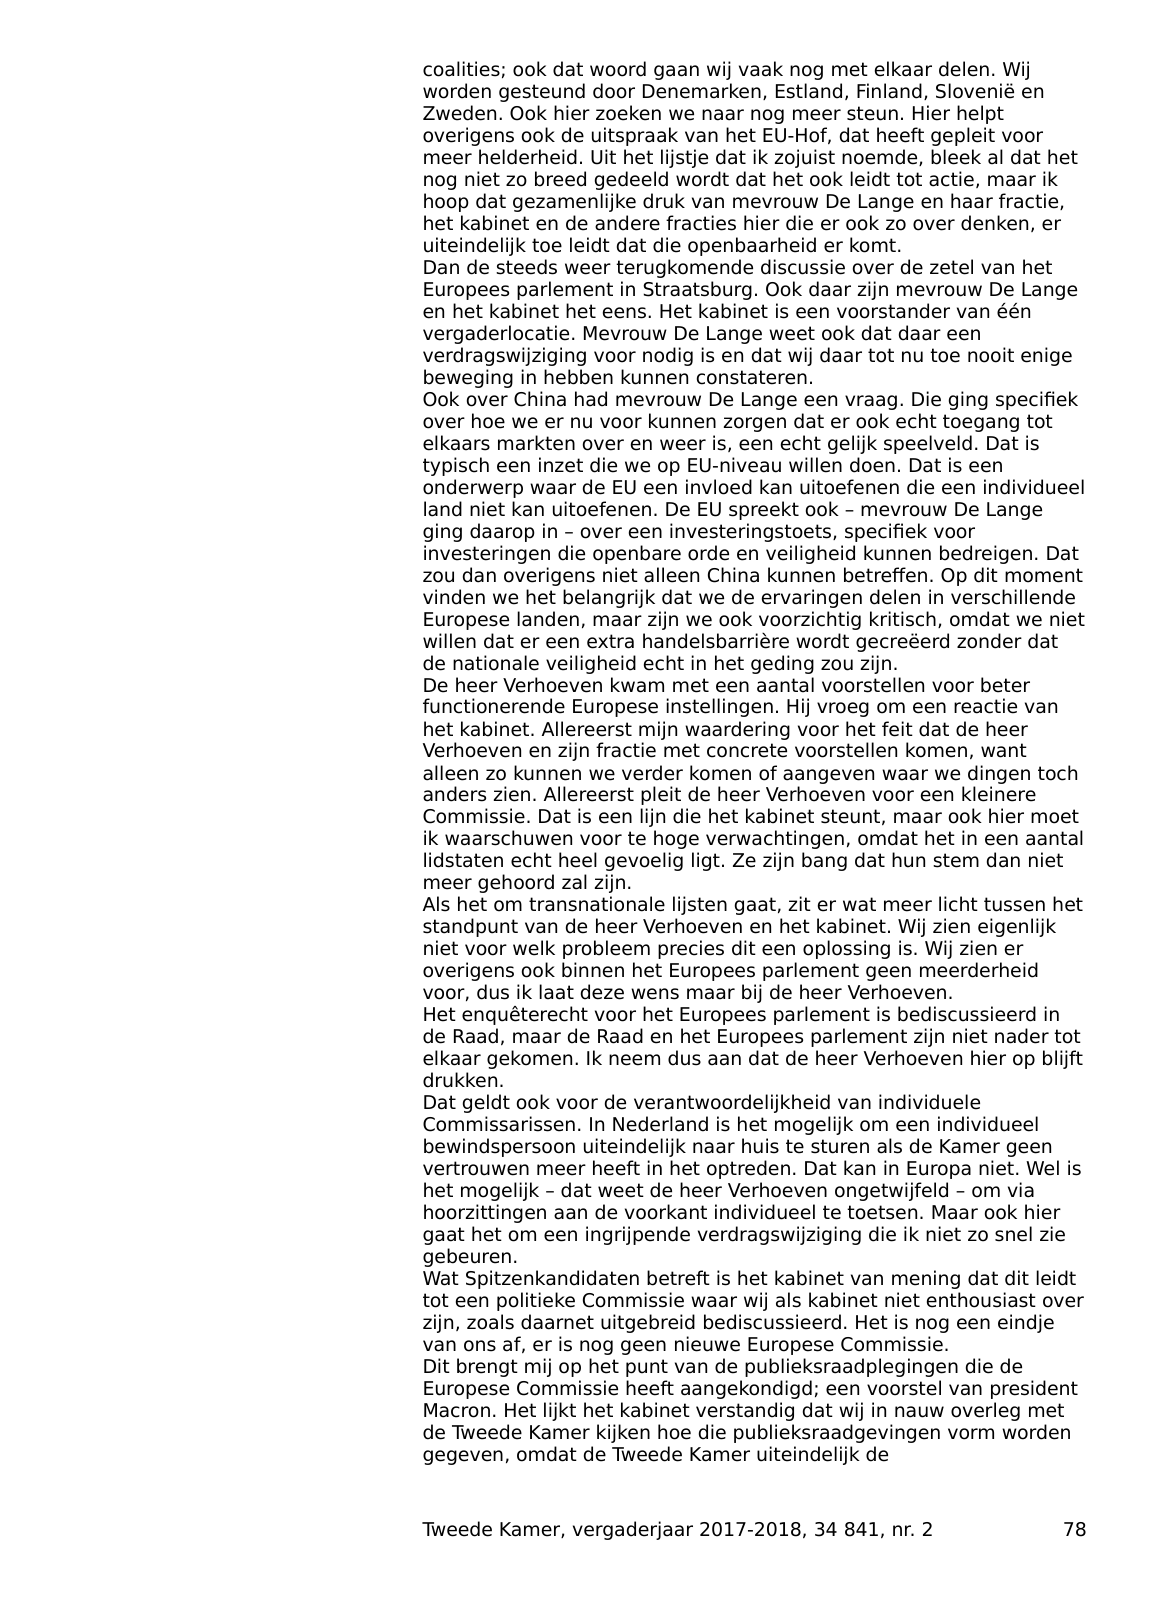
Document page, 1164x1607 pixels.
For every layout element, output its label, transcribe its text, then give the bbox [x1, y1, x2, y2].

text Ook over China had mevrouw De Lange een vraag. Die ging specifiek over hoe we er nu voor kunnen zorgen dat er ook echt toegang tot elkaars markten over en weer is, een echt gelijk speelveld. Dat is typisch een inzet die we op EU-niveau willen doen. Dat is een onderwerp waar de EU een invloed kan uitoefenen die een individueel land niet kan uitoefenen. De EU spreekt ook – mevrouw De Lange ging daarop in – over een investeringstoets, specifiek voor investeringen die openbare orde en veiligheid kunnen bedreigen. Dat zou dan overigens niet alleen China kunnen betreffen. Op dit moment vinden we het belangrijk dat we de ervaringen delen in verschillende Europese landen, maar zijn we ook voorzichtig kritisch, omdat we niet willen dat er een extra handelsbarrière wordt gecreëerd zonder dat de nationale veiligheid echt in het geding zou zijn. [422, 389, 1087, 674]
text Als het om transnationale lijsten gaat, zit er wat meer licht tussen het standpunt van de heer Verhoeven en het kabinet. Wij zien eigenlijk niet voor welk probleem precies dit een oplossing is. Wij zien er overigens ook binnen het Europees parlement geen meerderheid voor, dus ik laat deze wens maar bij de heer Verhoeven. [422, 894, 1087, 1004]
text Het enquêterecht voor het Europees parlement is bediscussieerd in de Raad, maar de Raad en het Europees parlement zijn niet nader tot elkaar gekomen. Ik neem dus aan dat de heer Verhoeven hier op blijft drukken. [422, 1004, 1087, 1092]
text Wat Spitzenkandidaten betreft is het kabinet van mening dat dit leidt tot een politieke Commissie waar wij als kabinet niet enthousiast over zijn, zoals daarnet uitgebreid bediscussieerd. Het is nog een eindje van ons af, er is nog geen nieuwe Europese Commissie. [422, 1268, 1087, 1356]
text coalities; ook dat woord gaan wij vaak nog met elkaar delen. Wij worden gesteund door Denemarken, Estland, Finland, Slovenië en Zweden. Ook hier zoeken we naar nog meer steun. Hier helpt overigens ook de uitspraak van het EU-Hof, dat heeft gepleit voor meer helderheid. Uit het lijstje dat ik zojuist noemde, bleek al dat het nog niet zo breed gedeeld wordt dat het ook leidt tot actie, maar ik hoop dat gezamenlijke druk van mevrouw De Lange en haar fractie, het kabinet en de andere fracties hier die er ook zo over denken, er uiteindelijk toe leidt dat die openbaarheid er komt. [422, 59, 1087, 257]
text Dan de steeds weer terugkomende discussie over de zetel van het Europees parlement in Straatsburg. Ook daar zijn mevrouw De Lange en het kabinet het eens. Het kabinet is een voorstander van één vergaderlocatie. Mevrouw De Lange weet ook dat daar een verdragswijziging voor nodig is en dat wij daar tot nu toe nooit enige beweging in hebben kunnen constateren. [422, 257, 1087, 389]
text Dat geldt ook voor de verantwoordelijkheid van individuele Commissarissen. In Nederland is het mogelijk om een individueel bewindspersoon uiteindelijk naar huis te sturen als de Kamer geen vertrouwen meer heeft in het optreden. Dat kan in Europa niet. Wel is het mogelijk – dat weet de heer Verhoeven ongetwijfeld – om via hoorzittingen aan de voorkant individueel te toetsen. Maar ook hier gaat het om een ingrijpende verdragswijziging die ik niet zo snel zie gebeuren. [422, 1092, 1087, 1268]
text De heer Verhoeven kwam met een aantal voorstellen voor beter functionerende Europese instellingen. Hij vroeg om een reactie van het kabinet. Allereerst mijn waardering voor het feit dat de heer Verhoeven en zijn fractie met concrete voorstellen komen, want alleen zo kunnen we verder komen of aangeven waar we dingen toch anders zien. Allereerst pleit de heer Verhoeven voor een kleinere Commissie. Dat is een lijn die het kabinet steunt, maar ook hier moet ik waarschuwen voor te hoge verwachtingen, omdat het in een aantal lidstaten echt heel gevoelig ligt. Ze zijn bang dat hun stem dan niet meer gehoord zal zijn. [422, 674, 1087, 894]
text Dit brengt mij op het punt van de publieksraadplegingen die de Europese Commissie heeft aangekondigd; een voorstel van president Macron. Het lijkt het kabinet verstandig dat wij in nauw overleg met de Tweede Kamer kijken hoe die publieksraadgevingen vorm worden gegeven, omdat de Tweede Kamer uiteindelijk de [422, 1356, 1087, 1466]
